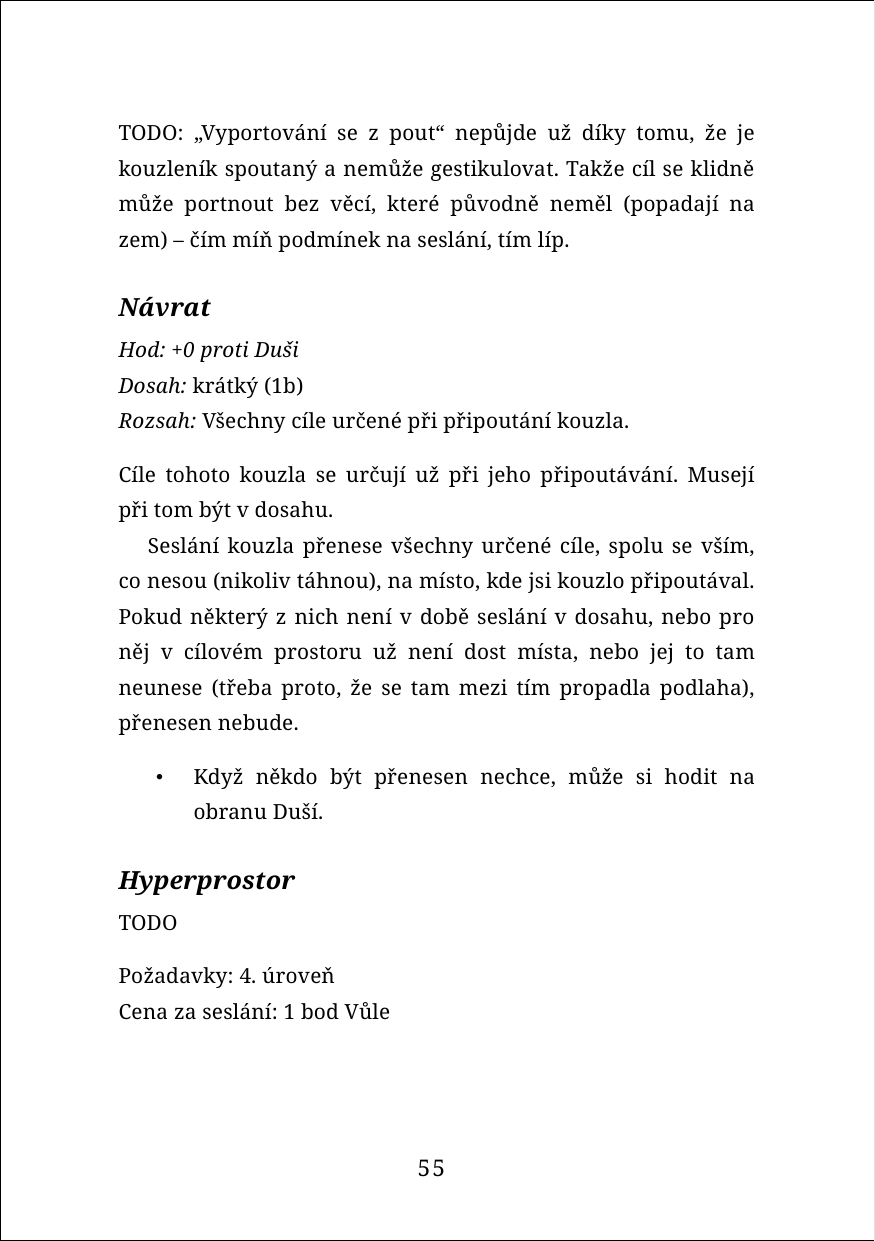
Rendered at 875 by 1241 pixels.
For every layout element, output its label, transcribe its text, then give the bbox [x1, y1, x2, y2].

subtitle Hyperprostor [118, 862, 756, 896]
text Požadavky: 4. úroveň Cena za seslání: 1 bod Vůle [118, 961, 756, 1025]
subtitle Návrat [118, 290, 756, 324]
text Hod: +0 proti Duši Dosah: krátký (1b) Rozsah: Všechny cíle určené při připoutání kouzla. [118, 336, 756, 435]
text Cíle tohoto kouzla se určují už při jeho připoutávání. Musejí při tom být v dosahu. Seslání kouzla přenese všechny určené cíle, spolu se vším, co nesou (nikoliv táhnou), na místo, kde jsi kouzlo připoutával. Pokud některý z nich není v době seslání v dosahu, nebo pro něj v cílovém prostoru už není dost místa, nebo jej to tam neunese (třeba proto, že se tam mezi tím propadla podlaha), přenesen nebude. [118, 460, 756, 737]
text TODO [118, 908, 756, 937]
text TODO: „Vyportování se z pout“ nepůjde už díky tomu, že je kouzleník spoutaný a nemůže gestikulovat. Takže cíl se klidně může portnout bez věcí, které původně neměl (popadají na zem) – čím míň podmínek na seslání, tím líp. [118, 118, 756, 253]
list Když někdo být přenesen nechce, může si hodit na obranu Duší. [156, 762, 756, 826]
